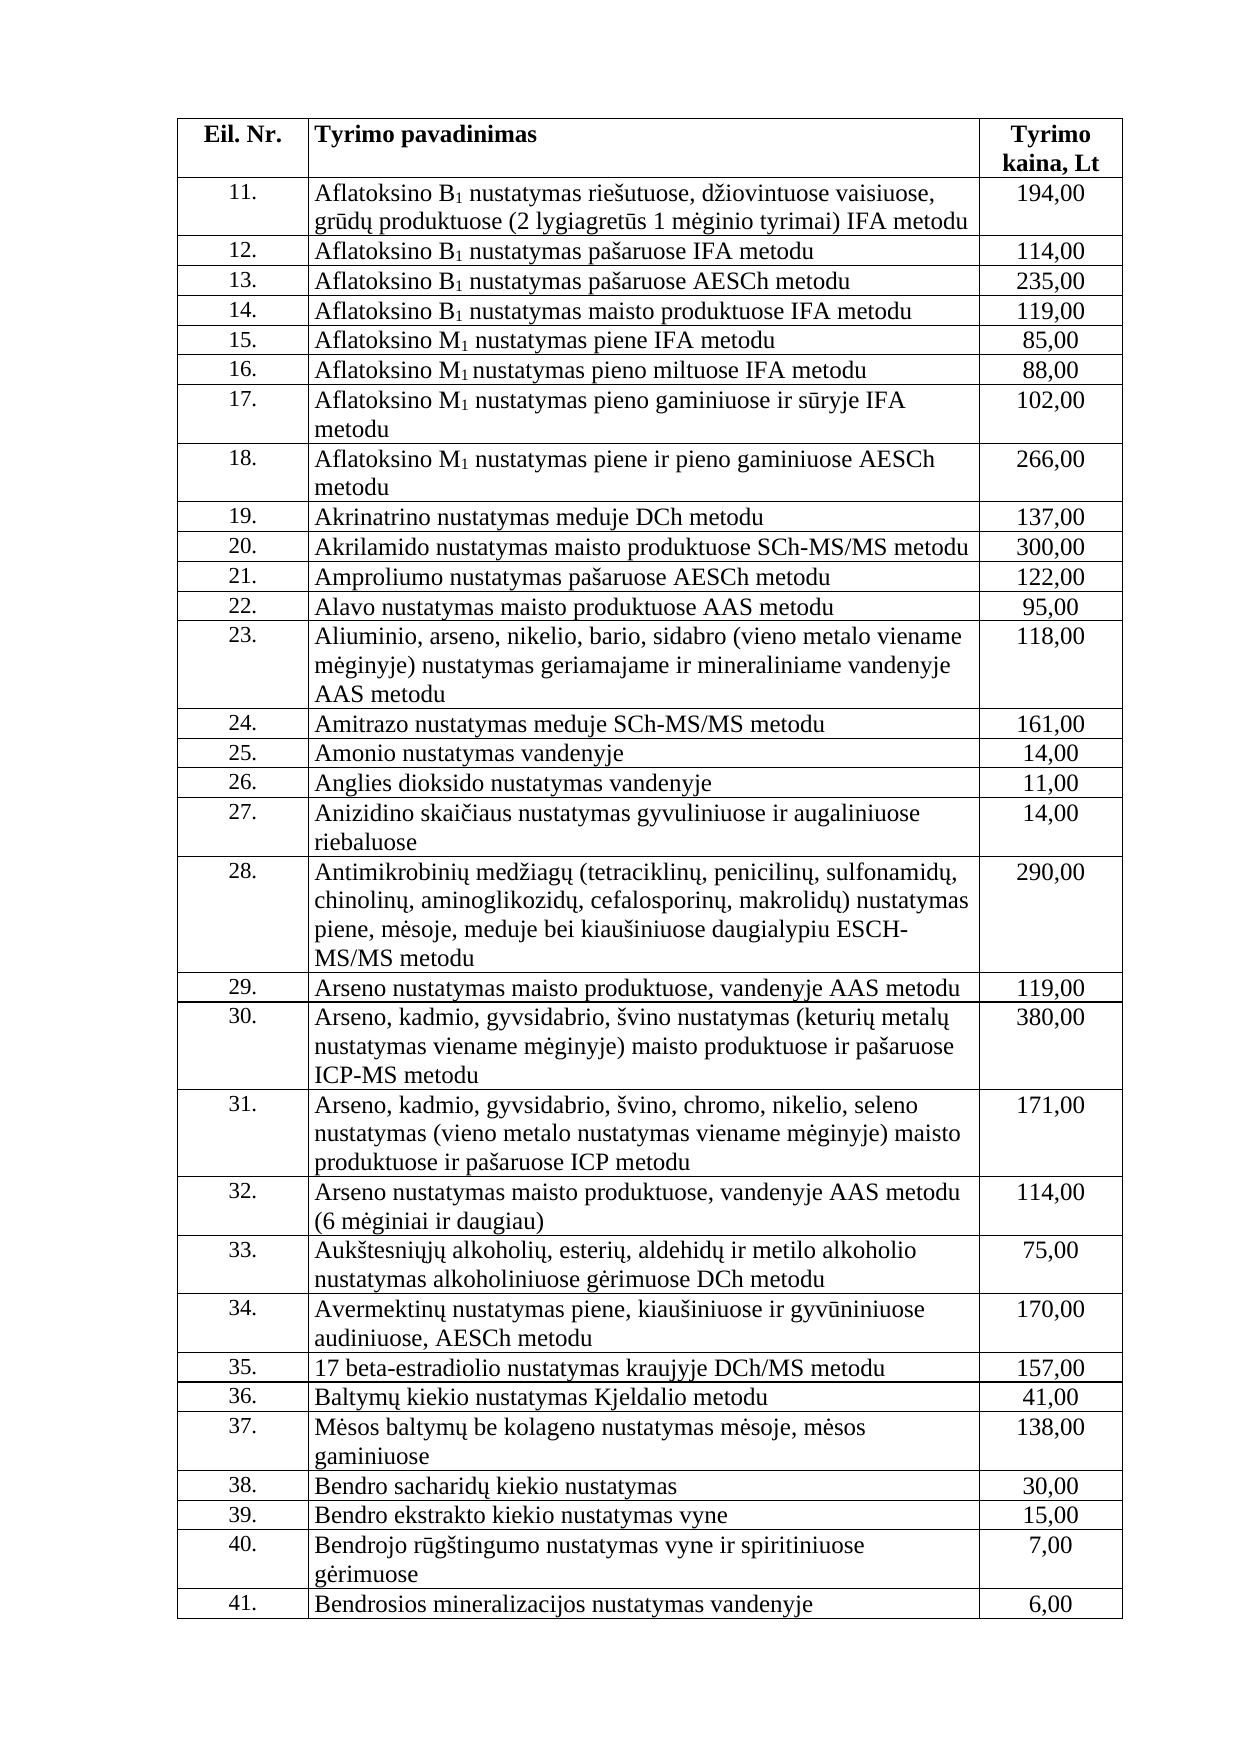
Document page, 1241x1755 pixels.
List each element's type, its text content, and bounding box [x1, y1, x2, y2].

table_cell Baltymų kiekio nustatymas Kjeldalio metodu [309, 1383, 979, 1411]
table_cell 122,00 [980, 562, 1122, 591]
table_cell 41,00 [980, 1383, 1122, 1411]
table_cell Aflatoksino M1 nustatymas piene ir pieno gaminiuose AESCh metodu [309, 444, 979, 501]
table_cell 29. [178, 973, 308, 1001]
table_cell Bendro sacharidų kiekio nustatymas [309, 1471, 979, 1499]
table_cell 21. [178, 562, 308, 591]
table_cell 24. [178, 709, 308, 737]
table_cell 33. [178, 1236, 308, 1293]
table_cell 119,00 [980, 296, 1122, 324]
table_cell Arseno, kadmio, gyvsidabrio, švino nustatymas (keturių metalų nustatymas viename mėginyje) maisto produktuose ir pašaruose ICP-MS metodu [309, 1003, 979, 1089]
table_cell 102,00 [980, 385, 1122, 443]
table_cell 35. [178, 1353, 308, 1381]
table_cell Aflatoksino M1 nustatymas pieno gaminiuose ir sūryje IFA metodu [309, 385, 979, 443]
table_cell 75,00 [980, 1236, 1122, 1293]
table_cell 157,00 [980, 1353, 1122, 1381]
table_header Tyrimo pavadinimas [309, 119, 979, 177]
table_cell 37. [178, 1412, 308, 1470]
table_cell Bendrosios mineralizacijos nustatymas vandenyje [309, 1589, 979, 1618]
table_cell Amonio nustatymas vandenyje [309, 739, 979, 767]
table_cell Avermektinų nustatymas piene, kiaušiniuose ir gyvūniniuose audiniuose, AESCh metodu [309, 1294, 979, 1352]
table_cell Aflatoksino B1 nustatymas maisto produktuose IFA metodu [309, 296, 979, 324]
table_cell Amitrazo nustatymas meduje SCh-MS/MS metodu [309, 709, 979, 737]
table_cell Bendrojo rūgštingumo nustatymas vyne ir spiritiniuose gėrimuose [309, 1530, 979, 1588]
table_cell Anglies dioksido nustatymas vandenyje [309, 768, 979, 797]
table_cell 23. [178, 621, 308, 708]
table_cell 114,00 [980, 1177, 1122, 1234]
table_cell 300,00 [980, 532, 1122, 561]
table_cell 15. [178, 326, 308, 354]
table_cell 138,00 [980, 1412, 1122, 1470]
table_header Eil. Nr. [178, 119, 308, 177]
table_cell Akrilamido nustatymas maisto produktuose SCh-MS/MS metodu [309, 532, 979, 561]
table_cell 30. [178, 1003, 308, 1089]
table_cell 39. [178, 1501, 308, 1529]
table_cell Aliuminio, arseno, nikelio, bario, sidabro (vieno metalo viename mėginyje) nustatymas geriamajame ir mineraliniame vandenyje AAS metodu [309, 621, 979, 708]
table_cell 380,00 [980, 1003, 1122, 1089]
table_cell Bendro ekstrakto kiekio nustatymas vyne [309, 1501, 979, 1529]
table_cell 85,00 [980, 326, 1122, 354]
table_cell 32. [178, 1177, 308, 1234]
table_cell 161,00 [980, 709, 1122, 737]
table_cell 28. [178, 857, 308, 972]
table_cell 171,00 [980, 1090, 1122, 1176]
table_cell Anizidino skaičiaus nustatymas gyvuliniuose ir augaliniuose riebaluose [309, 798, 979, 856]
table_cell 41. [178, 1589, 308, 1618]
table_cell 19. [178, 502, 308, 531]
table_cell Arseno, kadmio, gyvsidabrio, švino, chromo, nikelio, seleno nustatymas (vieno metalo nustatymas viename mėginyje) maisto produktuose ir pašaruose ICP metodu [309, 1090, 979, 1176]
table_cell 11,00 [980, 768, 1122, 797]
table_cell 14,00 [980, 798, 1122, 856]
table_cell Arseno nustatymas maisto produktuose, vandenyje AAS metodu (6 mėginiai ir daugiau) [309, 1177, 979, 1234]
table_cell 31. [178, 1090, 308, 1176]
table_cell 170,00 [980, 1294, 1122, 1352]
table_cell Amproliumo nustatymas pašaruose AESCh metodu [309, 562, 979, 591]
table_cell 26. [178, 768, 308, 797]
table_cell 22. [178, 592, 308, 620]
table_cell Mėsos baltymų be kolageno nustatymas mėsoje, mėsos gaminiuose [309, 1412, 979, 1470]
table_cell Aflatoksino M1 nustatymas pieno miltuose IFA metodu [309, 355, 979, 384]
table_cell Aflatoksino B1 nustatymas pašaruose AESCh metodu [309, 266, 979, 295]
table_cell 27. [178, 798, 308, 856]
table_cell 266,00 [980, 444, 1122, 501]
table_cell 118,00 [980, 621, 1122, 708]
table_cell 38. [178, 1471, 308, 1499]
table_cell 25. [178, 739, 308, 767]
table_cell 7,00 [980, 1530, 1122, 1588]
table_cell Alavo nustatymas maisto produktuose AAS metodu [309, 592, 979, 620]
table_cell Akrinatrino nustatymas meduje DCh metodu [309, 502, 979, 531]
table_cell 137,00 [980, 502, 1122, 531]
table_cell 290,00 [980, 857, 1122, 972]
table_cell 34. [178, 1294, 308, 1352]
table_cell 14. [178, 296, 308, 324]
table_cell 17. [178, 385, 308, 443]
table_cell Aflatoksino B1 nustatymas riešutuose, džiovintuose vaisiuose, grūdų produktuose (2 lygiagretūs 1 mėginio tyrimai) IFA metodu [309, 178, 979, 235]
table_cell 14,00 [980, 739, 1122, 767]
table_cell 30,00 [980, 1471, 1122, 1499]
table_cell 13. [178, 266, 308, 295]
table_cell Aflatoksino M1 nustatymas piene IFA metodu [309, 326, 979, 354]
table_cell 17 beta-estradiolio nustatymas kraujyje DCh/MS metodu [309, 1353, 979, 1381]
table_cell 114,00 [980, 236, 1122, 265]
table_cell 20. [178, 532, 308, 561]
table_cell 36. [178, 1383, 308, 1411]
table_cell 194,00 [980, 178, 1122, 235]
table_cell 11. [178, 178, 308, 235]
table_cell 88,00 [980, 355, 1122, 384]
table_header Tyrimo kaina, Lt [980, 119, 1122, 177]
table_cell 119,00 [980, 973, 1122, 1001]
table_cell Antimikrobinių medžiagų (tetraciklinų, penicilinų, sulfonamidų, chinolinų, aminoglikozidų, cefalosporinų, makrolidų) nustatymas piene, mėsoje, meduje bei kiaušiniuose daugialypiu ESCH-MS/MS metodu [309, 857, 979, 972]
table_cell 15,00 [980, 1501, 1122, 1529]
table_cell Aukštesniųjų alkoholių, esterių, aldehidų ir metilo alkoholio nustatymas alkoholiniuose gėrimuose DCh metodu [309, 1236, 979, 1293]
table_cell 16. [178, 355, 308, 384]
table_cell Arseno nustatymas maisto produktuose, vandenyje AAS metodu [309, 973, 979, 1001]
table_cell 95,00 [980, 592, 1122, 620]
table_cell 12. [178, 236, 308, 265]
table_cell 18. [178, 444, 308, 501]
table_cell Aflatoksino B1 nustatymas pašaruose IFA metodu [309, 236, 979, 265]
table_cell 235,00 [980, 266, 1122, 295]
table_cell 40. [178, 1530, 308, 1588]
table_cell 6,00 [980, 1589, 1122, 1618]
